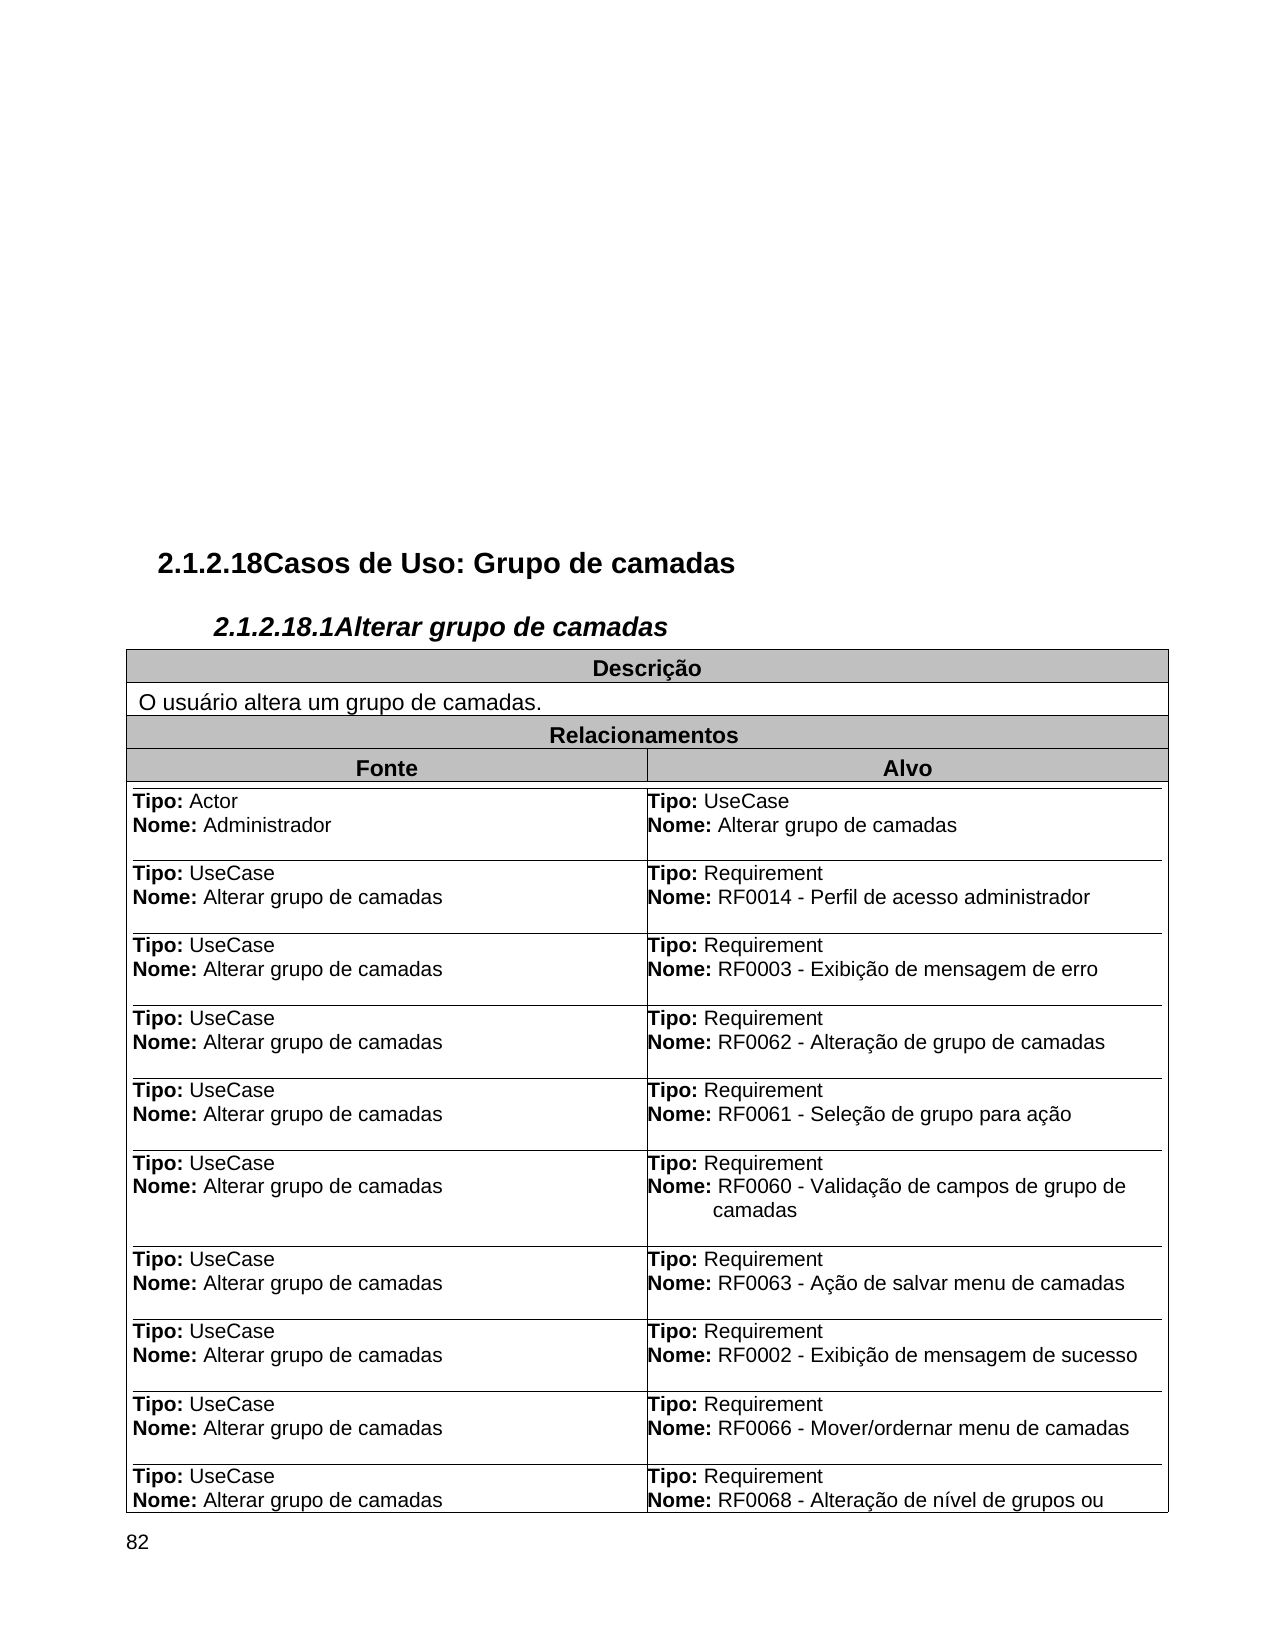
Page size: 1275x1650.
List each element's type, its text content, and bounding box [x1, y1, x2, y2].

table_header Tipo: Actor Nome: Administrador [133, 789, 647, 860]
table_cell Tipo: UseCase Nome: Alterar grupo de camadas [133, 934, 647, 1005]
table_cell Tipo: UseCase Nome: Alterar grupo de camadas [133, 1247, 647, 1319]
table_cell Tipo: UseCase Nome: Alterar grupo de camadas [133, 1079, 647, 1150]
table_cell Tipo: Requirement Nome: RF0061 - Seleção de grupo para ação [648, 1079, 1162, 1150]
list Casos de Uso: Grupo de camadas [157, 546, 1155, 580]
table_cell Tipo: UseCase Nome: Alterar grupo de camadas [133, 1465, 647, 1512]
table_cell Tipo: UseCase Nome: Alterar grupo de camadas [133, 1151, 647, 1246]
list Alterar grupo de camadas [214, 611, 1155, 642]
table_header Descrição [127, 650, 1168, 682]
table_cell Tipo: Requirement Nome: RF0002 - Exibição de mensagem de sucesso [648, 1320, 1162, 1391]
table_cell Tipo: Requirement Nome: RF0066 - Mover/ordernar menu de camadas [648, 1392, 1162, 1463]
table_cell Tipo: UseCase Nome: Alterar grupo de camadas [133, 861, 647, 933]
table_cell Tipo: UseCase Nome: Alterar grupo de camadas [133, 1320, 647, 1391]
table_cell [127, 782, 1168, 1512]
table_cell Tipo: UseCase Nome: Alterar grupo de camadas [133, 1392, 647, 1463]
table_cell O usuário altera um grupo de camadas. [127, 683, 1168, 715]
table_cell Fonte [127, 749, 647, 781]
table_header Tipo: UseCase Nome: Alterar grupo de camadas [648, 789, 1162, 860]
table_cell Tipo: Requirement Nome: RF0014 - Perfil de acesso administrador [648, 861, 1162, 933]
table_cell Tipo: Requirement Nome: RF0060 - Validação de campos de grupo de camadas [648, 1151, 1162, 1246]
table_cell Tipo: Requirement Nome: RF0063 - Ação de salvar menu de camadas [648, 1247, 1162, 1319]
table_cell Tipo: UseCase Nome: Alterar grupo de camadas [133, 1006, 647, 1077]
table_cell Tipo: Requirement Nome: RF0068 - Alteração de nível de grupos ou [648, 1465, 1162, 1512]
table_cell Alvo [648, 749, 1168, 781]
table_cell Tipo: Requirement Nome: RF0003 - Exibição de mensagem de erro [648, 934, 1162, 1005]
table_cell Relacionamentos [127, 716, 1168, 748]
table_cell Tipo: Requirement Nome: RF0062 - Alteração de grupo de camadas [648, 1006, 1162, 1077]
